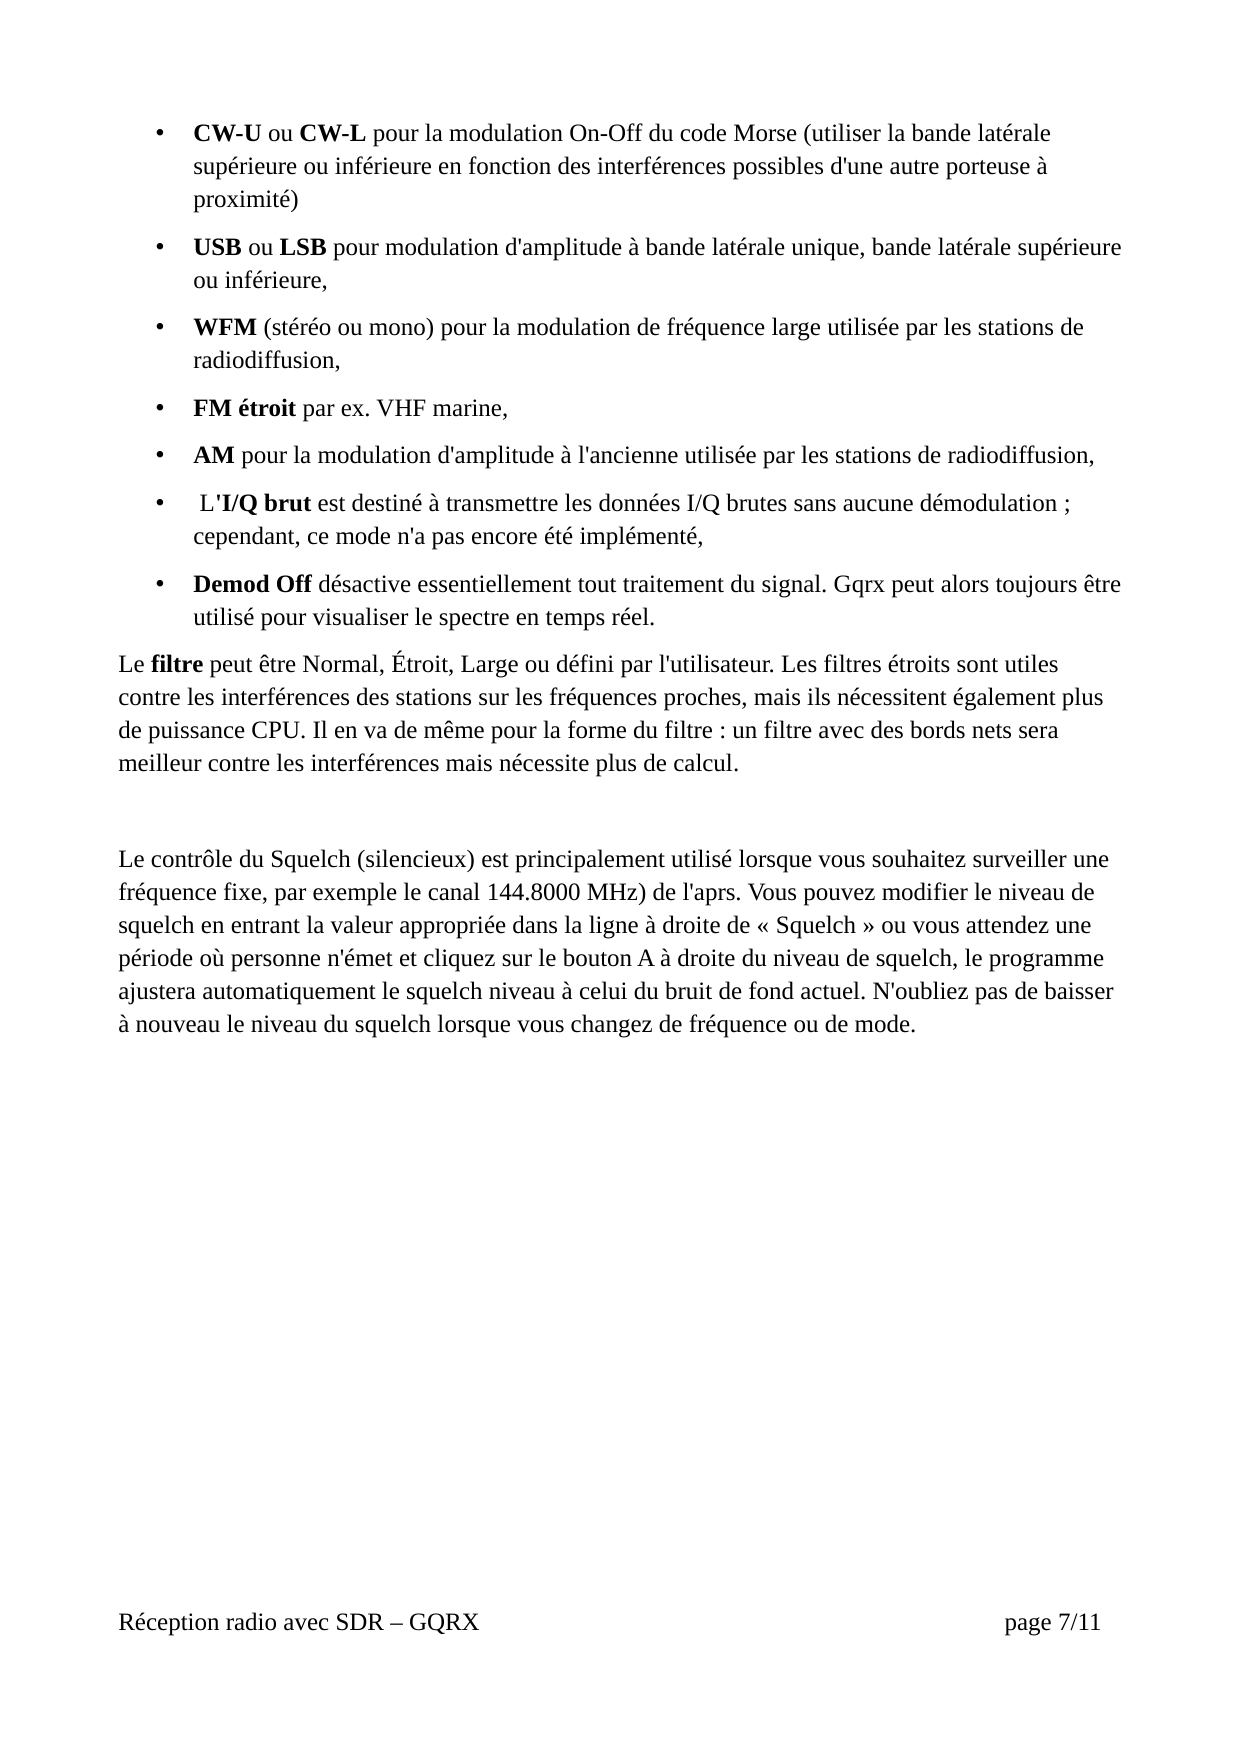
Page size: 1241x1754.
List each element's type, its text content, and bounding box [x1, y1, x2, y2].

list FM étroit par ex. VHF marine, [156, 393, 1122, 422]
text Le contrôle du Squelch (silencieux) est principalement utilisé lorsque vous souhaitez surveiller une fréquence fixe, par exemple le canal 144.8000 MHz) de l'aprs. Vous pouvez modifier le niveau de squelch en entrant la valeur appropriée dans la ligne à droite de « Squelch » ou vous attendez une période où personne n'émet et cliquez sur le bouton A à droite du niveau de squelch, le programme ajustera automatiquement le squelch niveau à celui du bruit de fond actuel. N'oubliez pas de baisser à nouveau le niveau du squelch lorsque vous changez de fréquence ou de mode. [118, 844, 1122, 1038]
list L'I/Q brut est destiné à transmettre les données I/Q brutes sans aucune démodulation ; cependant, ce mode n'a pas encore été implémenté, [156, 488, 1122, 550]
list WFM (stéréo ou mono) pour la modulation de fréquence large utilisée par les stations de radiodiffusion, [156, 312, 1122, 374]
list AM pour la modulation d'amplitude à l'ancienne utilisée par les stations de radiodiffusion, [156, 441, 1122, 469]
list CW-U ou CW-L pour la modulation On-Off du code Morse (utiliser la bande latérale supérieure ou inférieure en fonction des interférences possibles d'une autre porteuse à proximité) [156, 118, 1122, 213]
list Demod Off désactive essentiellement tout traitement du signal. Gqrx peut alors toujours être utilisé pour visualiser le spectre en temps réel. [156, 569, 1122, 631]
text Le filtre peut être Normal, Étroit, Large ou défini par l'utilisateur. Les filtres étroits sont utiles contre les interférences des stations sur les fréquences proches, mais ils nécessitent également plus de puissance CPU. Il en va de même pour la forme du filtre : un filtre avec des bords nets sera meilleur contre les interférences mais nécessite plus de calcul. [118, 649, 1122, 777]
list USB ou LSB pour modulation d'amplitude à bande latérale unique, bande latérale supérieure ou inférieure, [156, 232, 1122, 293]
